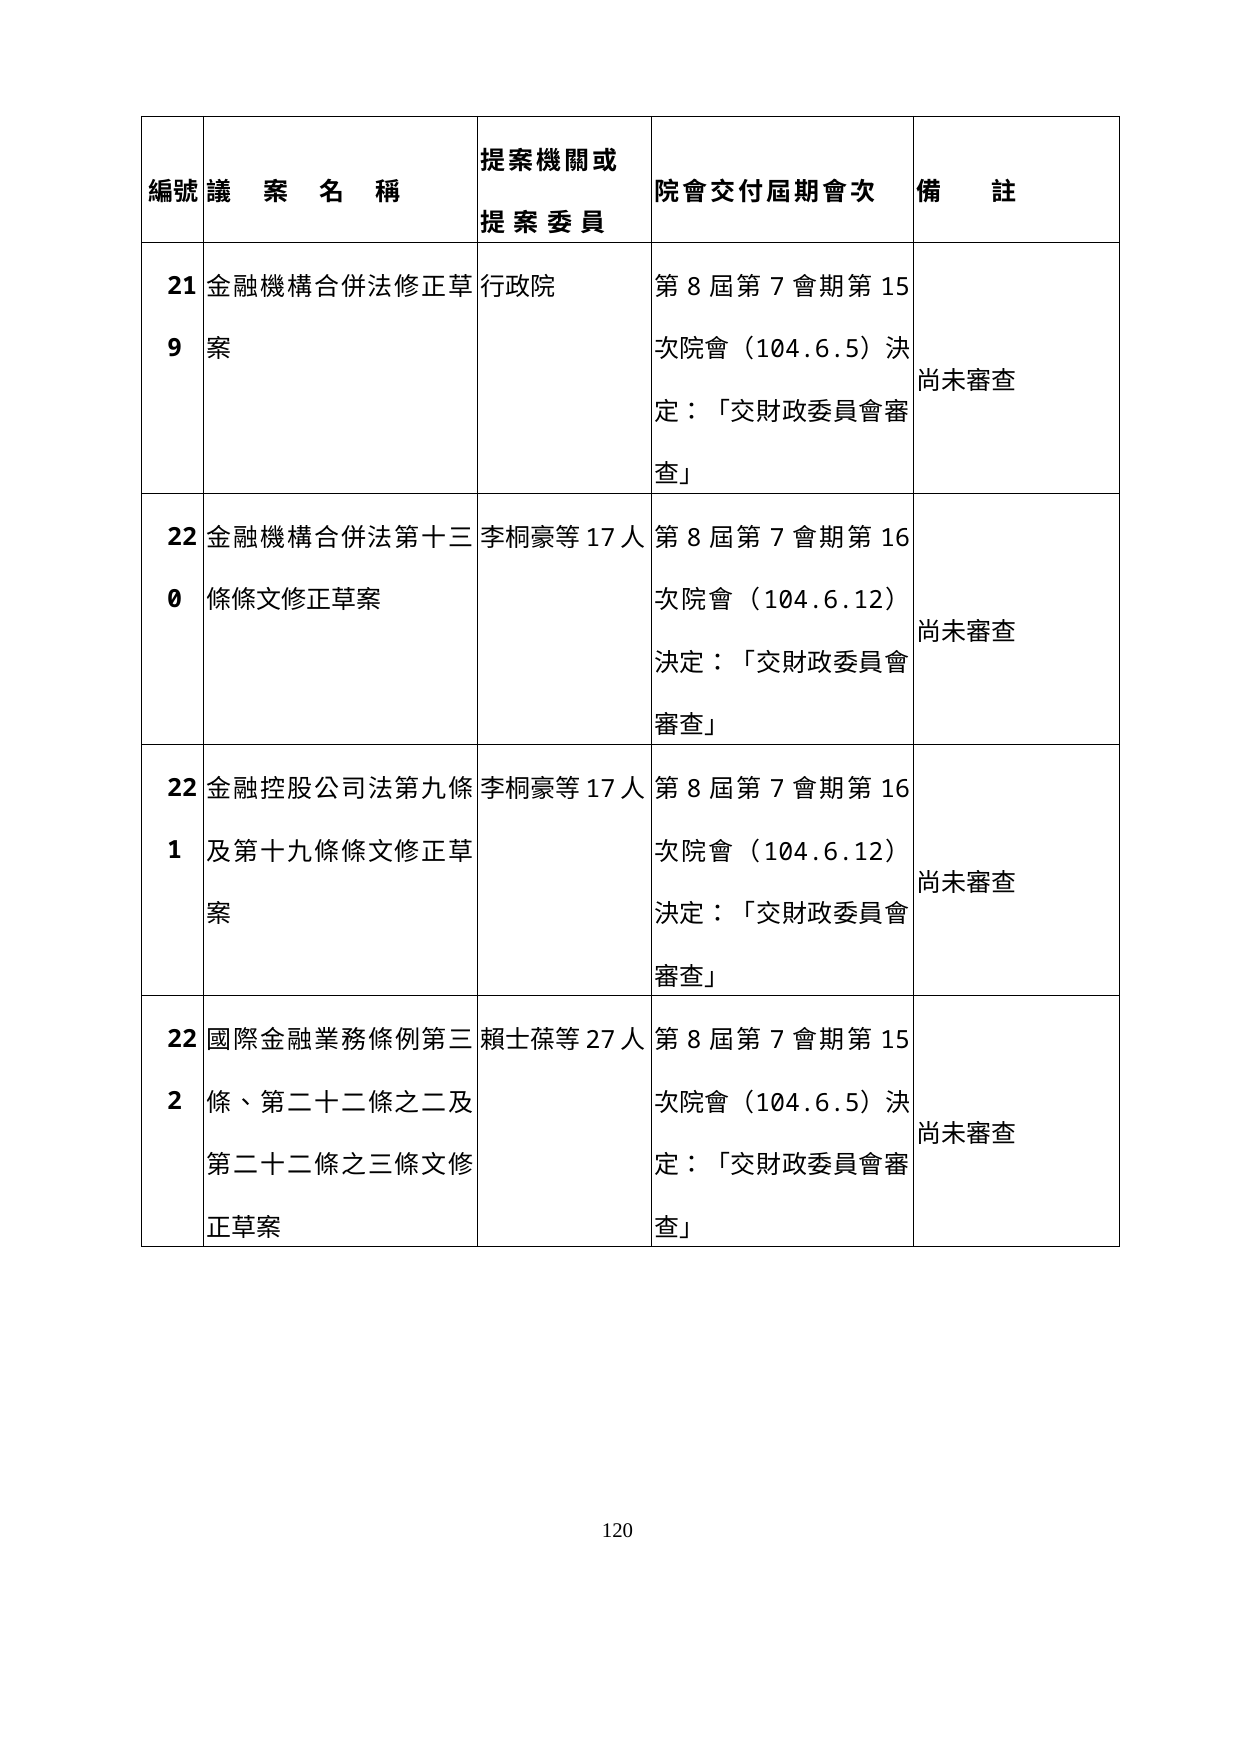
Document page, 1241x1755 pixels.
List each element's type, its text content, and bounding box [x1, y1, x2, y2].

table_cell 金融機構合併法第十三條條文修正草案 [204, 494, 477, 744]
table_header 提案機關或 提案委員 [478, 117, 651, 242]
table_cell 第8屆第7會期第15次院會（104.6.5）決定：「交財政委員會審查」 [652, 243, 913, 493]
table_cell 賴士葆等27人 [478, 996, 651, 1246]
table_header 編號 [142, 117, 203, 242]
table_cell 尚未審查 [914, 243, 1119, 493]
table_cell 第8屆第7會期第15次院會（104.6.5）決定：「交財政委員會審查」 [652, 996, 913, 1246]
table_cell 行政院 [478, 243, 651, 493]
table_cell [142, 494, 203, 744]
table_cell [142, 745, 203, 995]
table_cell 尚未審查 [914, 494, 1119, 744]
table_cell 國際金融業務條例第三條、第二十二條之二及第二十二條之三條文修正草案 [204, 996, 477, 1246]
table_cell 尚未審查 [914, 996, 1119, 1246]
table_cell 金融機構合併法修正草案 [204, 243, 477, 493]
table_cell 李桐豪等17人 [478, 745, 651, 995]
table_cell 金融控股公司法第九條及第十九條條文修正草案 [204, 745, 477, 995]
table_cell [142, 996, 203, 1246]
table_header 備 註 [914, 117, 1119, 242]
table_cell 第8屆第7會期第16次院會（104.6.12）決定：「交財政委員會審查」 [652, 745, 913, 995]
table_cell 李桐豪等17人 [478, 494, 651, 744]
table_cell 第8屆第7會期第16次院會（104.6.12）決定：「交財政委員會審查」 [652, 494, 913, 744]
table_cell [142, 243, 203, 493]
table_header 議 案 名 稱 [204, 117, 477, 242]
table_cell 尚未審查 [914, 745, 1119, 995]
table_header 院會交付屆期會次 [652, 117, 913, 242]
